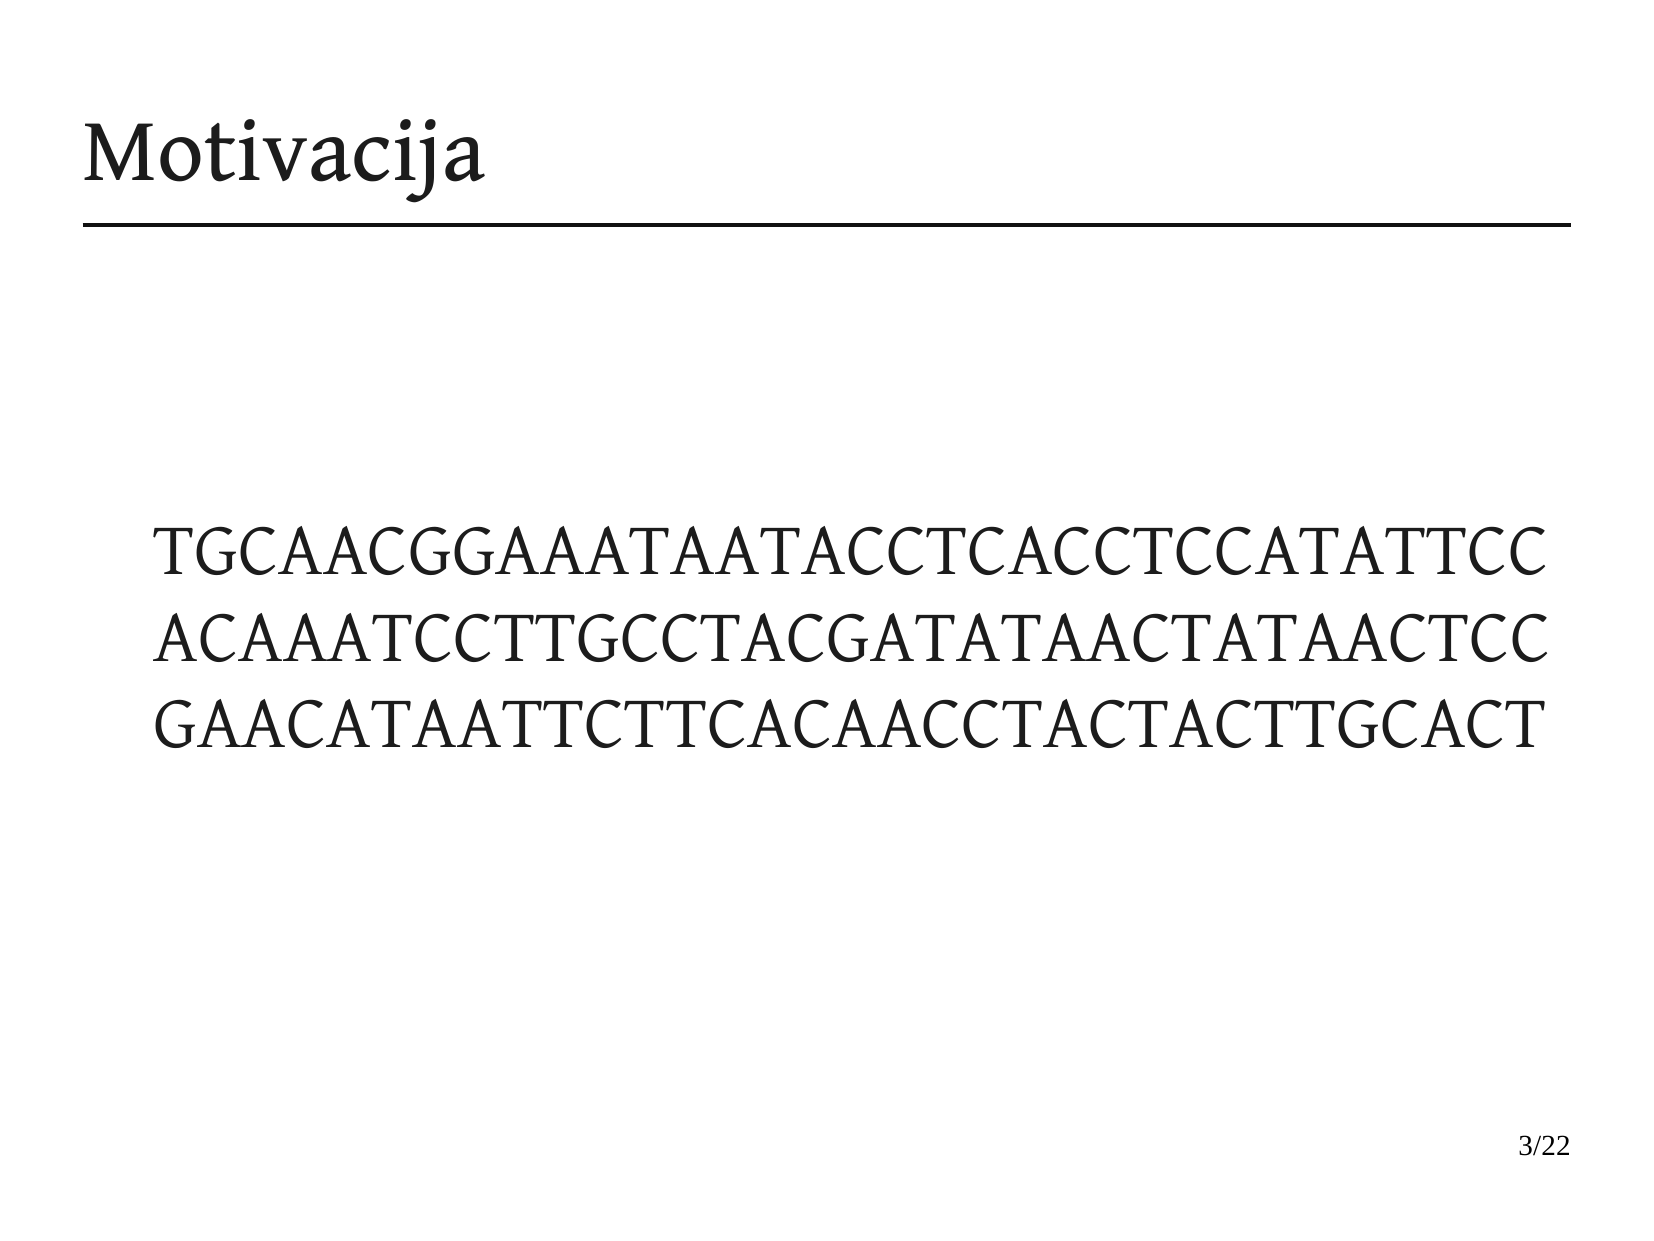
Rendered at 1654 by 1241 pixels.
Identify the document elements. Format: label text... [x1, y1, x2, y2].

list TGCAACGGAAATAATACCTCACCTCCATATTCCACAAATCCTTGCCTACGATATAACTATAACTCCGAACATAATTCTTCACAACCTACTACTTGCACT [82, 508, 1571, 819]
title Motivacija [82, 49, 1571, 257]
